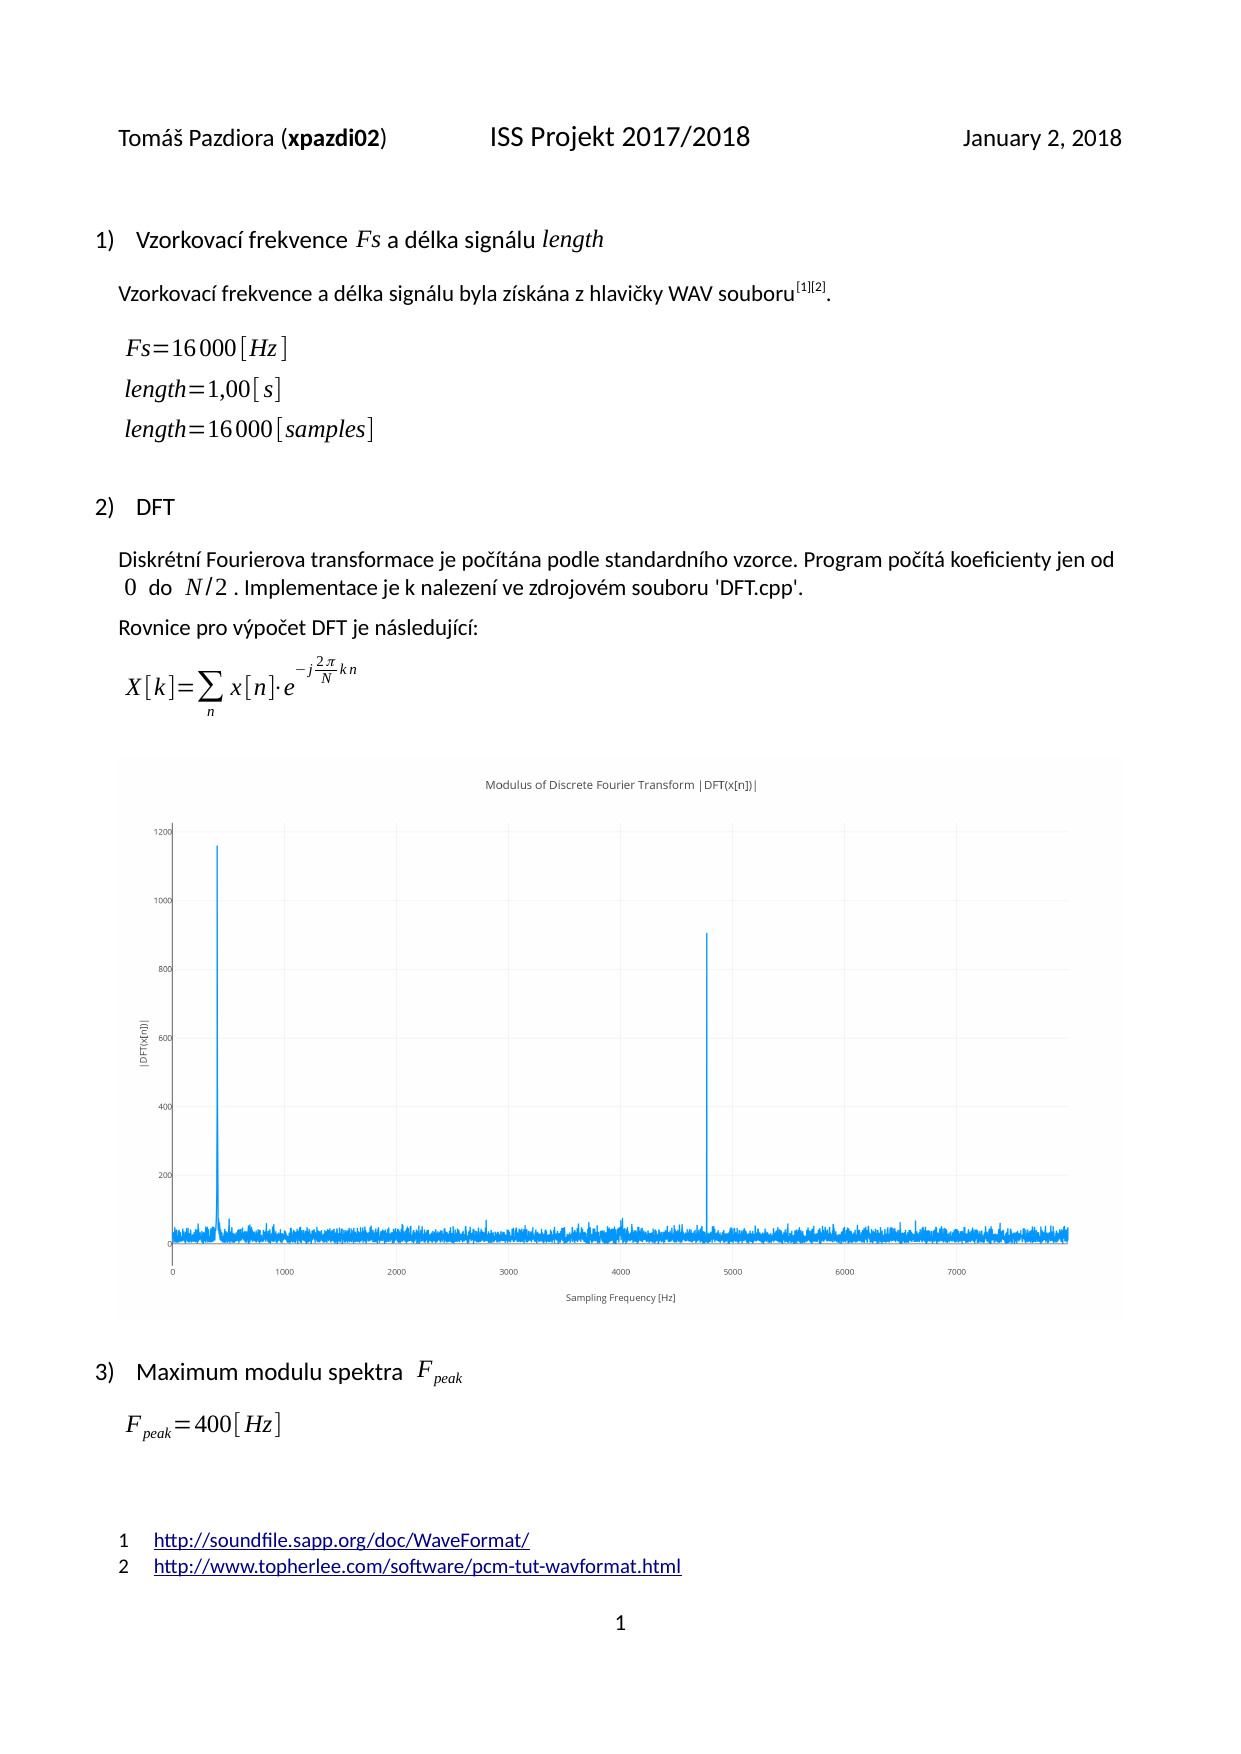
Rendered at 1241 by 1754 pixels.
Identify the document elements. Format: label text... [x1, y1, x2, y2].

text Diskrétní Fourierova transformace je počítána podle standardního vzorce. Program počítá koeficienty jen od do . Implementace je k nalezení ve zdrojovém souboru 'DFT.cpp'. [118, 545, 1122, 601]
text http://www.topherlee.com/software/pcm-tut-wavformat.html [118, 1553, 1122, 1578]
list Vzorkovací frekvencea délka signálu [94, 224, 1122, 255]
list DFT [94, 491, 1122, 521]
text Vzorkovací frekvence a délka signálu byla získána z hlavičky WAV souboru[][]. [118, 279, 1122, 307]
text Rovnice pro výpočet DFT je následující: [118, 613, 1122, 641]
text http://soundfile.sapp.org/doc/WaveFormat/ [118, 1527, 1122, 1553]
list Tomáš Pazdiora (xpazdi02) ISS Projekt 2017/2018 2. ledna 2018 [118, 118, 1122, 154]
picture [118, 756, 1123, 1320]
list Maximum modulu spektra [94, 1355, 1122, 1387]
